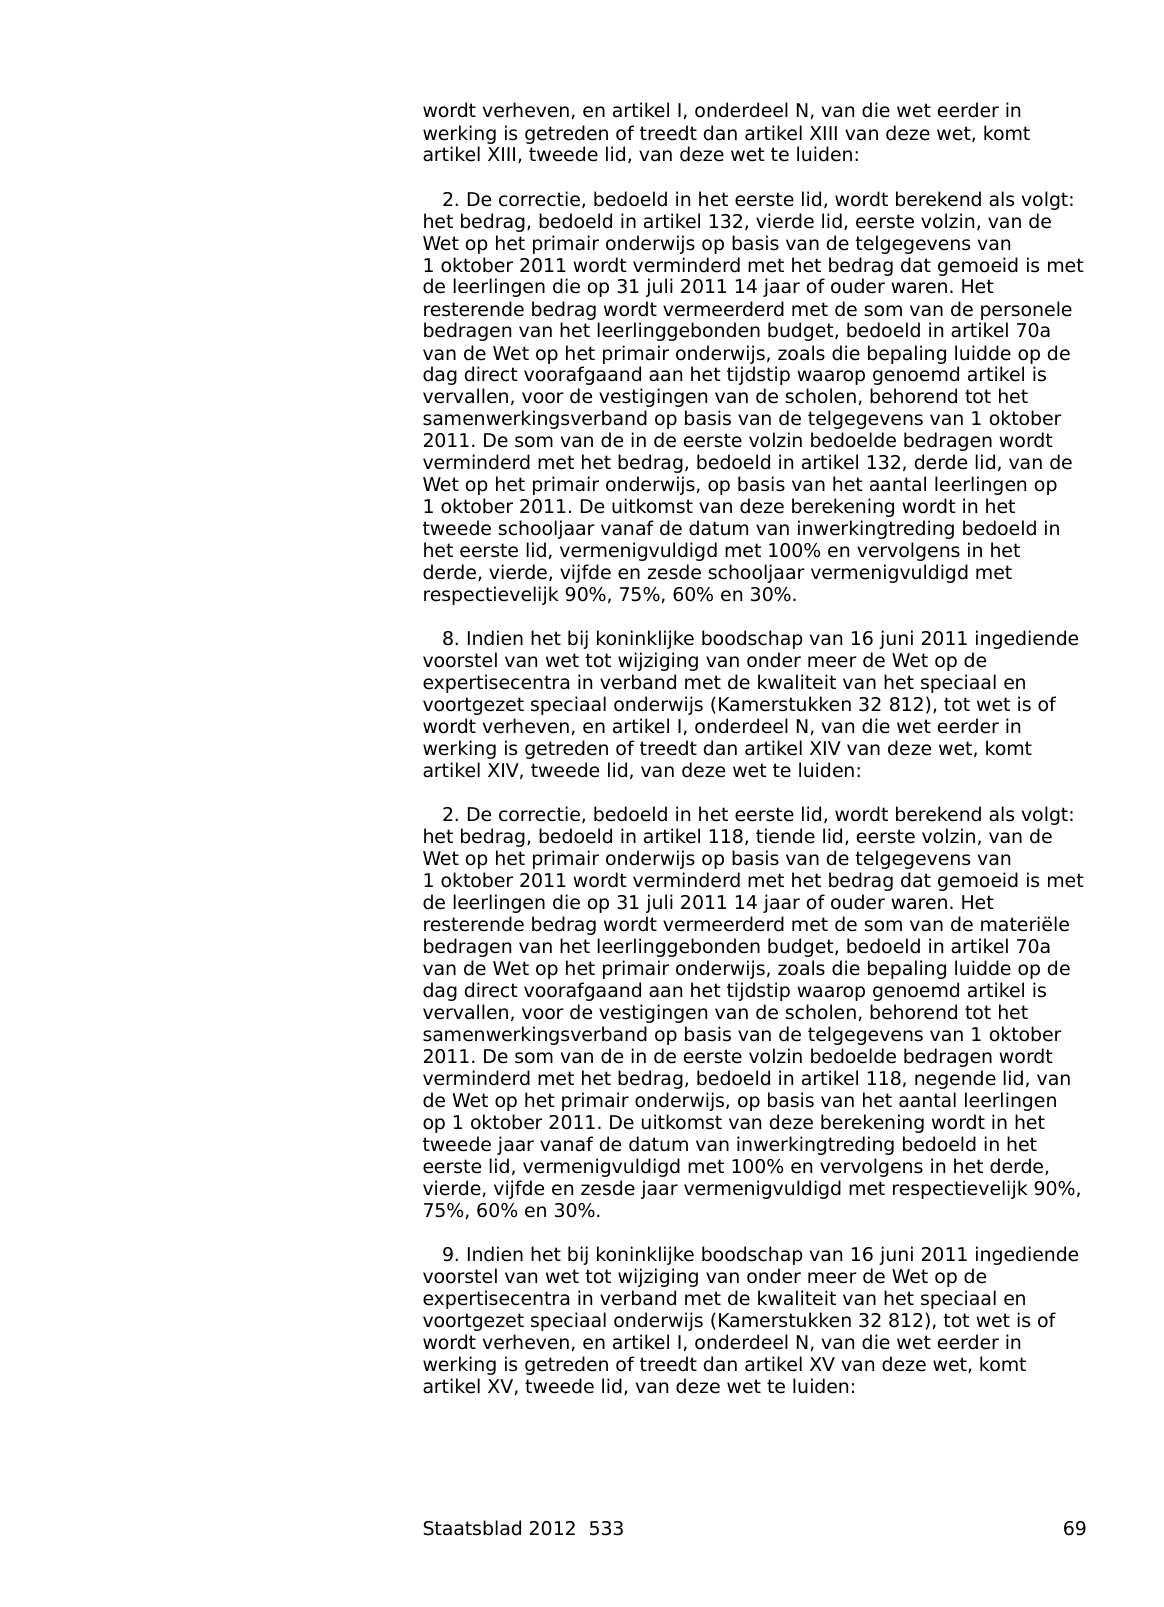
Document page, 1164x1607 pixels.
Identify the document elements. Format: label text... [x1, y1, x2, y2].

text 2. De correctie, bedoeld in het eerste lid, wordt berekend als volgt: het bedrag, bedoeld in artikel 132, vierde lid, eerste volzin, van de Wet op het primair onderwijs op basis van de telgegevens van 1 oktober 2011 wordt verminderd met het bedrag dat gemoeid is met de leerlingen die op 31 juli 2011 14 jaar of ouder waren. Het resterende bedrag wordt vermeerderd met de som van de personele bedragen van het leerlinggebonden budget, bedoeld in artikel 70a van de Wet op het primair onderwijs, zoals die bepaling luidde op de dag direct voorafgaand aan het tijdstip waarop genoemd artikel is vervallen, voor de vestigingen van de scholen, behorend tot het samenwerkingsverband op basis van de telgegevens van 1 oktober 2011. De som van de in de eerste volzin bedoelde bedragen wordt verminderd met het bedrag, bedoeld in artikel 132, derde lid, van de Wet op het primair onderwijs, op basis van het aantal leerlingen op 1 oktober 2011. De uitkomst van deze berekening wordt in het tweede schooljaar vanaf de datum van inwerkingtreding bedoeld in het eerste lid, vermenigvuldigd met 100% en vervolgens in het derde, vierde, vijfde en zesde schooljaar vermenigvuldigd met respectievelijk 90%, 75%, 60% en 30%. [422, 188, 1087, 606]
text 2. De correctie, bedoeld in het eerste lid, wordt berekend als volgt: het bedrag, bedoeld in artikel 118, tiende lid, eerste volzin, van de Wet op het primair onderwijs op basis van de telgegevens van 1 oktober 2011 wordt verminderd met het bedrag dat gemoeid is met de leerlingen die op 31 juli 2011 14 jaar of ouder waren. Het resterende bedrag wordt vermeerderd met de som van de materiële bedragen van het leerlinggebonden budget, bedoeld in artikel 70a van de Wet op het primair onderwijs, zoals die bepaling luidde op de dag direct voorafgaand aan het tijdstip waarop genoemd artikel is vervallen, voor de vestigingen van de scholen, behorend tot het samenwerkingsverband op basis van de telgegevens van 1 oktober 2011. De som van de in de eerste volzin bedoelde bedragen wordt verminderd met het bedrag, bedoeld in artikel 118, negende lid, van de Wet op het primair onderwijs, op basis van het aantal leerlingen op 1 oktober 2011. De uitkomst van deze berekening wordt in het tweede jaar vanaf de datum van inwerkingtreding bedoeld in het eerste lid, vermenigvuldigd met 100% en vervolgens in het derde, vierde, vijfde en zesde jaar vermenigvuldigd met respectievelijk 90%, 75%, 60% en 30%. [422, 804, 1087, 1222]
text 9. Indien het bij koninklijke boodschap van 16 juni 2011 ingediende voorstel van wet tot wijziging van onder meer de Wet op de expertisecentra in verband met de kwaliteit van het speciaal en voortgezet speciaal onderwijs (Kamerstukken 32 812), tot wet is of wordt verheven, en artikel I, onderdeel N, van die wet eerder in werking is getreden of treedt dan artikel XV van deze wet, komt artikel XV, tweede lid, van deze wet te luiden: [422, 1244, 1087, 1398]
text wordt verheven, en artikel I, onderdeel N, van die wet eerder in werking is getreden of treedt dan artikel XIII van deze wet, komt artikel XIII, tweede lid, van deze wet te luiden: [422, 100, 1087, 166]
text 8. Indien het bij koninklijke boodschap van 16 juni 2011 ingediende voorstel van wet tot wijziging van onder meer de Wet op de expertisecentra in verband met de kwaliteit van het speciaal en voortgezet speciaal onderwijs (Kamerstukken 32 812), tot wet is of wordt verheven, en artikel I, onderdeel N, van die wet eerder in werking is getreden of treedt dan artikel XIV van deze wet, komt artikel XIV, tweede lid, van deze wet te luiden: [422, 628, 1087, 782]
